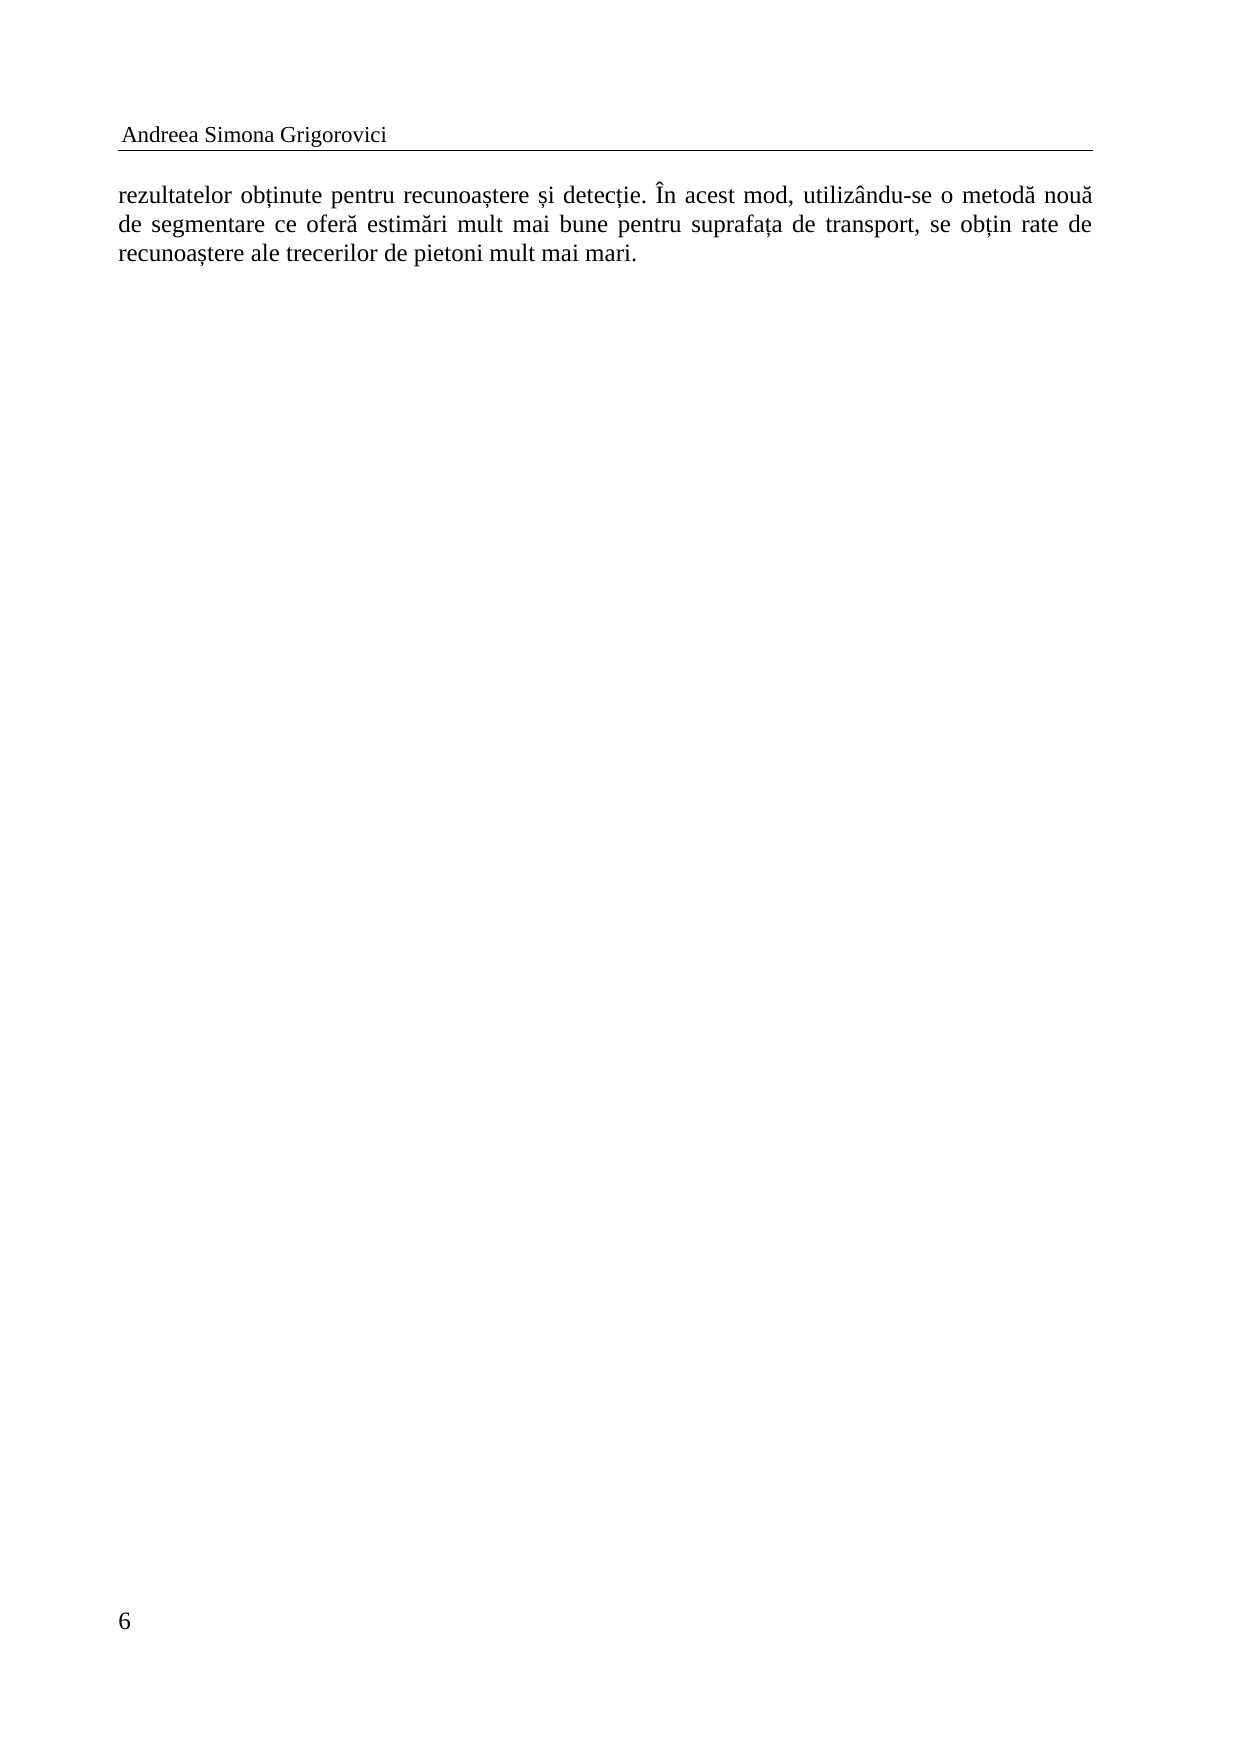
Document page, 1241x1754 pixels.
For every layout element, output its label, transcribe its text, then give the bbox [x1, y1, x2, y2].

text rezultatelor obținute pentru recunoaștere și detecție. În acest mod, utilizându-se o metodă nouă de segmentare ce oferă estimări mult mai bune pentru suprafața de transport, se obțin rate de recunoaștere ale trecerilor de pietoni mult mai mari. [118, 180, 1093, 266]
